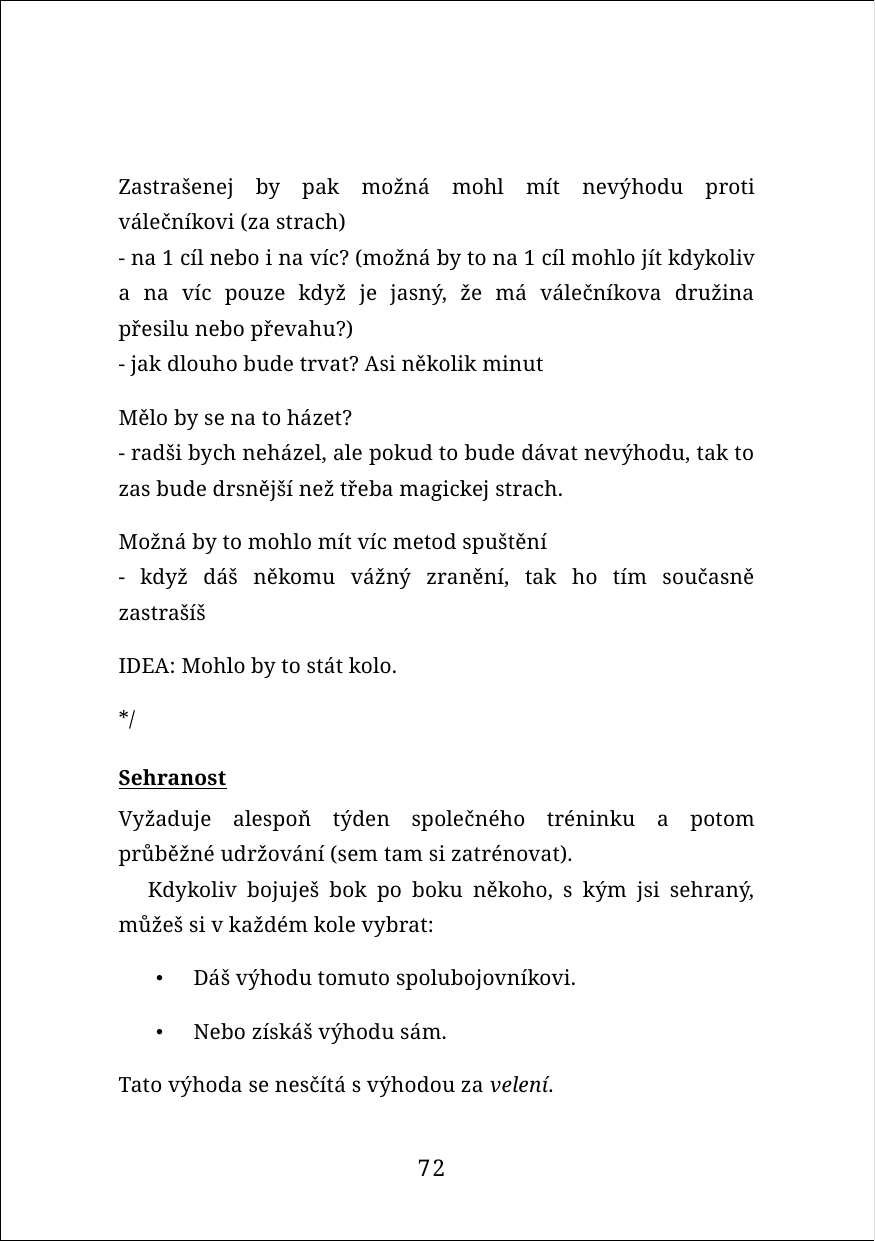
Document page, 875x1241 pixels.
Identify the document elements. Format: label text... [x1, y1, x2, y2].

text IDEA: Mohlo by to stát kolo. [118, 651, 756, 679]
list Nebo získáš výhodu sám. [156, 1017, 756, 1045]
list Dáš výhodu tomuto spolubojovníkovi. [156, 963, 756, 992]
subtitle Sehranost [118, 763, 756, 792]
text Zastrašenej by pak možná mohl mít nevýhodu proti válečníkovi (za strach) - na 1 cíl nebo i na víc? (možná by to na 1 cíl mohlo jít kdykoliv a na víc pouze když je jasný, že má válečníkova družina přesilu nebo převahu?) - jak dlouho bude trvat? Asi několik minut [118, 172, 756, 378]
text Možná by to mohlo mít víc metod spuštění - když dáš někomu vážný zranění, tak ho tím současně zastrašíš [118, 527, 756, 626]
text */ [118, 704, 756, 733]
text Tato výhoda se nesčítá s výhodou za velení. [118, 1070, 756, 1098]
text Mělo by se na to házet? - radši bych neházel, ale pokud to bude dávat nevýhodu, tak to zas bude drsnější než třeba magickej strach. [118, 403, 756, 502]
text Vyžaduje alespoň týden společného tréninku a potom průběžné udržování (sem tam si zatrénovat). Kdykoliv bojuješ bok po boku někoho, s kým jsi sehraný, můžeš si v každém kole vybrat: [118, 804, 756, 939]
